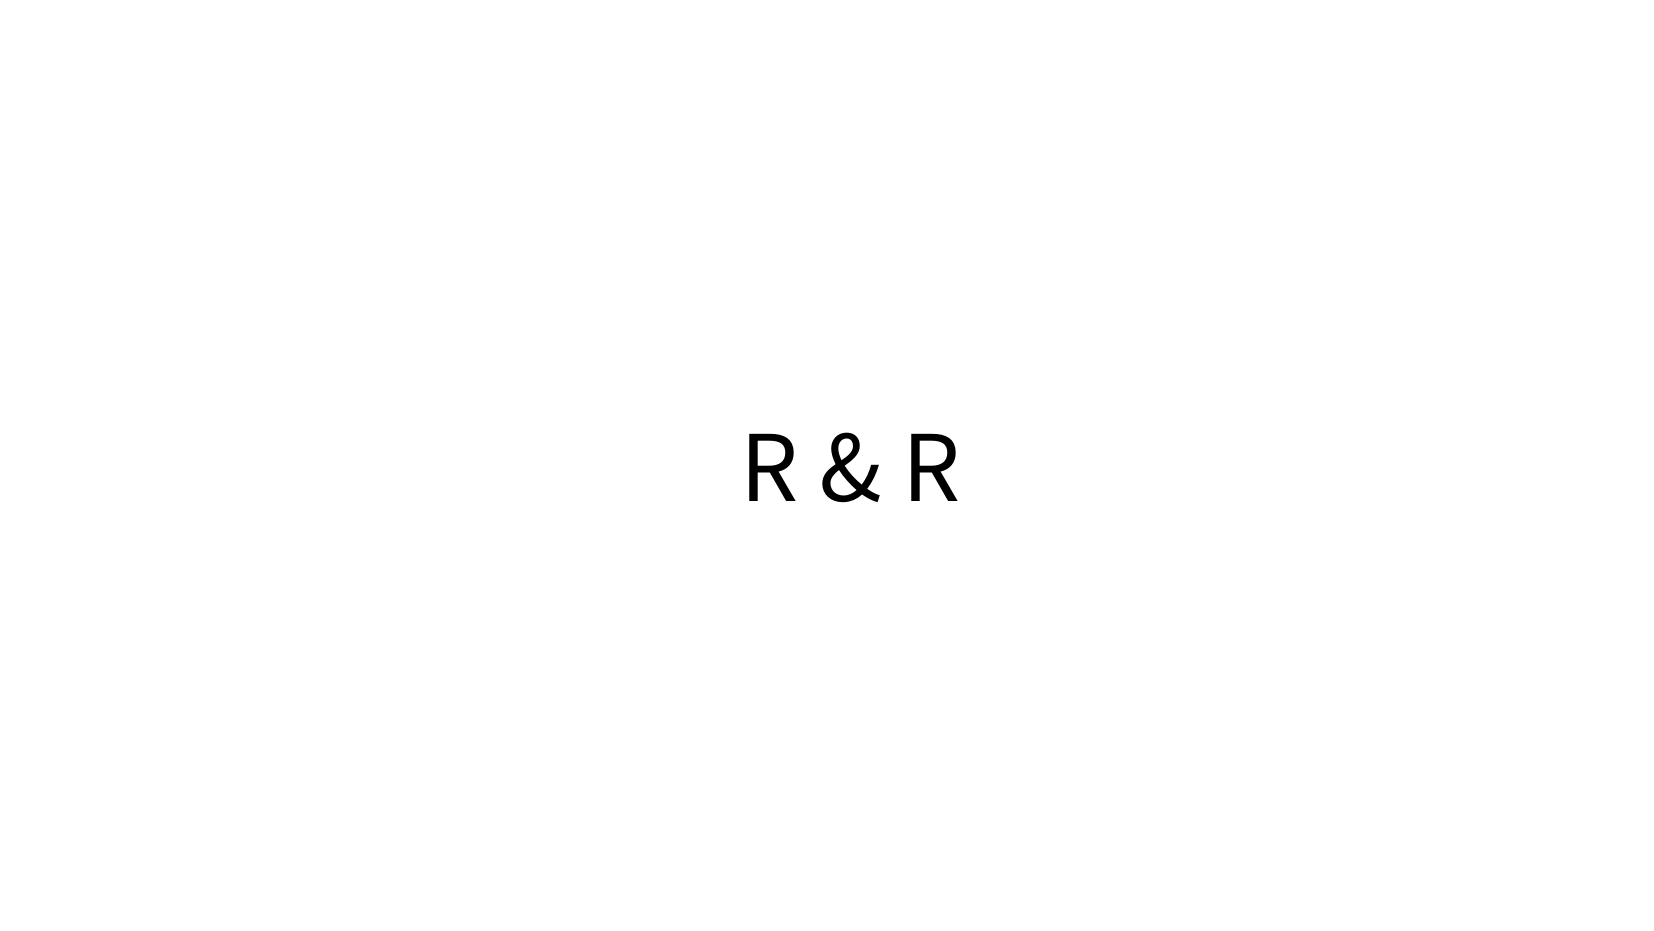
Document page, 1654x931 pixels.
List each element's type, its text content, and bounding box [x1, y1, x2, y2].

title R & R [106, 384, 1595, 540]
